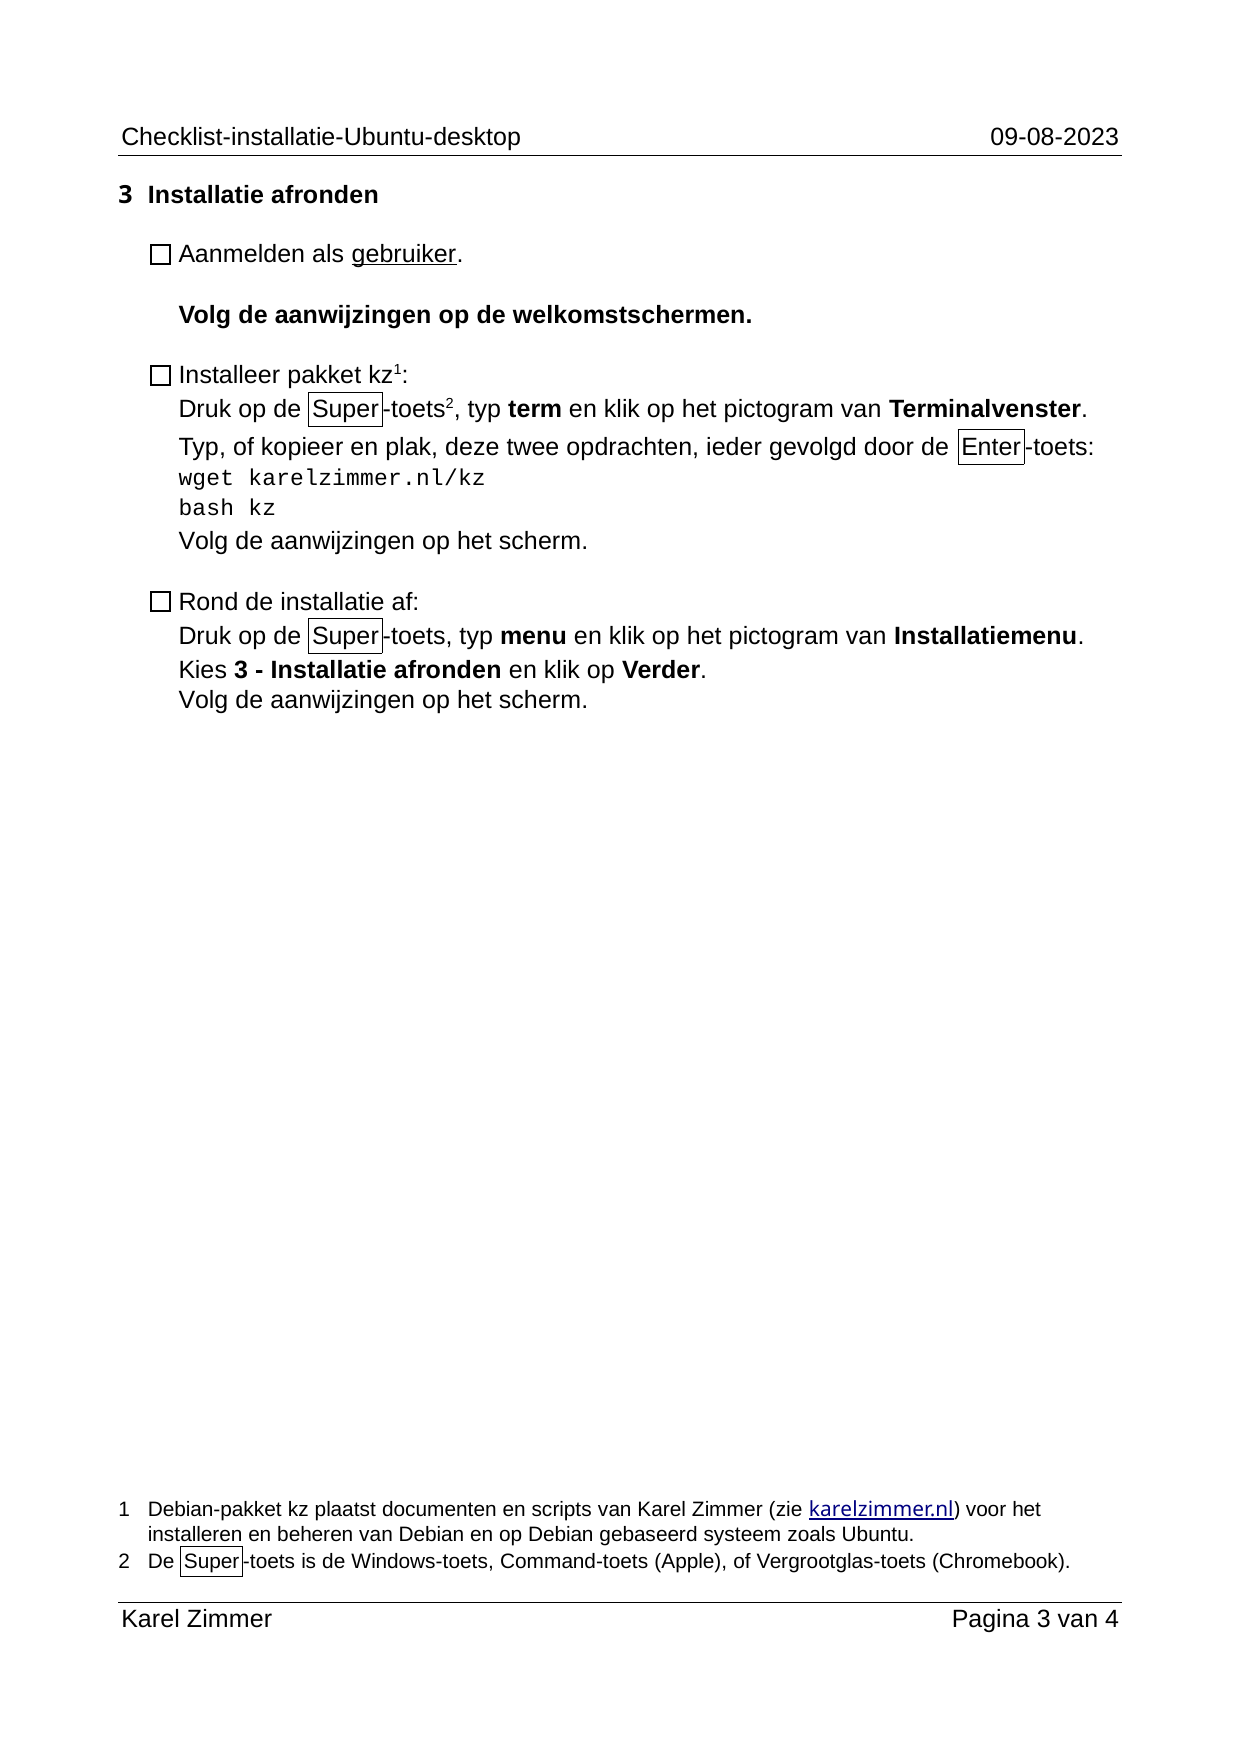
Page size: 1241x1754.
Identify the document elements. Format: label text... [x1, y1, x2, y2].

table_cell [118, 496, 142, 526]
table_cell [142, 587, 177, 617]
table_cell Typ, of kopieer en plak, deze twee opdrachten, ieder gevolgd door de Enter-toets: [177, 428, 1122, 465]
table_cell [142, 269, 177, 300]
table_cell [118, 654, 142, 685]
table_cell [118, 300, 142, 330]
table_cell Kies 3 - Installatie afronden en klik op Verder. [177, 654, 1122, 685]
table_cell [177, 556, 1122, 587]
list Installatie afronden [118, 177, 1122, 211]
table_cell [118, 685, 142, 715]
table_cell Volg de aanwijzingen op het scherm. [177, 526, 1122, 556]
table_cell Rond de installatie af: [177, 587, 1122, 617]
table_cell [142, 685, 177, 715]
table_cell [118, 391, 142, 428]
table_cell [118, 587, 142, 617]
table_cell [142, 465, 177, 496]
table_cell Installeer pakket kz: [177, 360, 1122, 391]
table_cell [118, 360, 142, 391]
table_cell bash kz [177, 496, 1122, 526]
table_cell Druk op de Super-toets, typ term en klik op het pictogram van Terminalvenster. [177, 391, 1122, 428]
table_header Aanmelden als gebruiker. [177, 239, 1122, 269]
table_cell [142, 526, 177, 556]
table_cell [142, 360, 177, 391]
table_header [118, 239, 142, 269]
table_cell Volg de aanwijzingen op de welkomstschermen. [177, 300, 1122, 330]
table_cell [142, 300, 177, 330]
table_cell [118, 526, 142, 556]
table_cell [118, 330, 142, 360]
table_cell [142, 556, 177, 587]
table_cell [118, 617, 142, 654]
table_cell [118, 556, 142, 587]
table_cell [142, 617, 177, 654]
table_cell [118, 428, 142, 465]
table_cell Druk op de Super-toets, typ menu en klik op het pictogram van Installatiemenu. [177, 617, 1122, 654]
table_cell [177, 330, 1122, 360]
table_cell [118, 269, 142, 300]
table_header [142, 239, 177, 269]
table_cell wget karelzimmer.nl/kz [177, 465, 1122, 496]
table_cell [177, 269, 1122, 300]
table_cell [142, 496, 177, 526]
table_cell [142, 428, 177, 465]
table_cell [142, 391, 177, 428]
table_cell [118, 465, 142, 496]
table_cell [142, 330, 177, 360]
table_cell Volg de aanwijzingen op het scherm. [177, 685, 1122, 715]
table_cell [142, 654, 177, 685]
